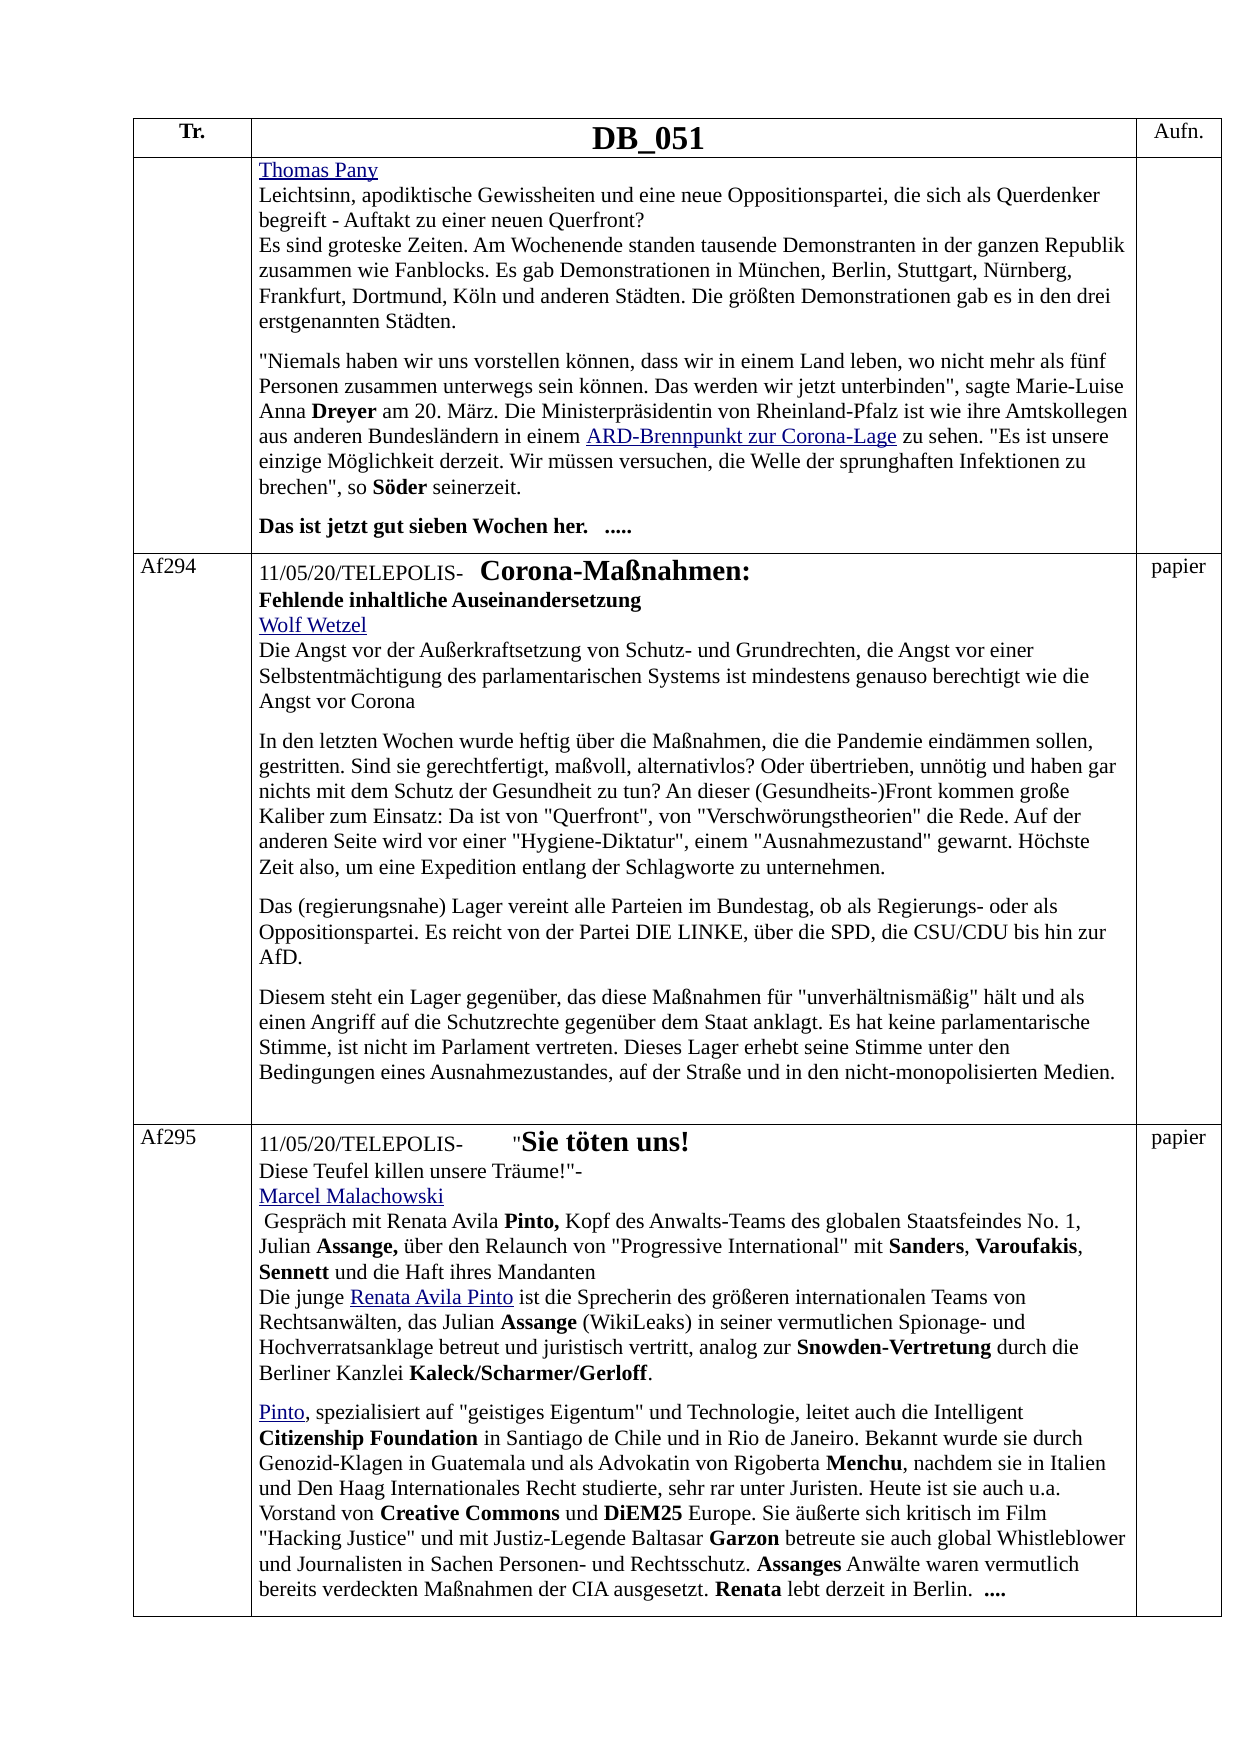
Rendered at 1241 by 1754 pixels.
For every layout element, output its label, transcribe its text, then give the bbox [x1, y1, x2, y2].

table_cell Af295 [134, 1125, 251, 1616]
table_cell papier [1137, 1125, 1221, 1616]
table_header DB_051 [252, 119, 1136, 157]
table_cell Af294 [134, 554, 251, 1124]
table_cell 11/05/20/TELEPOLIS- "Sie töten uns! Diese Teufel killen unsere Träume!"- Marcel Malachowski Gespräch mit Renata Avila Pinto, Kopf des Anwalts-Teams des globalen Staatsfeindes No. 1, Julian Assange, über den Relaunch von "Progressive International" mit Sanders, Varoufakis, Sennett und die Haft ihres Mandanten Die junge Renata Avila Pinto ist die Sprecherin des größeren internationalen Teams von Rechtsanwälten, das Julian Assange (WikiLeaks) in seiner vermutlichen Spionage- und Hochverratsanklage betreut und juristisch vertritt, analog zur Snowden-Vertretung durch die Berliner Kanzlei Kaleck/Scharmer/Gerloff. Pinto, spezialisiert auf "geistiges Eigentum" und Technologie, leitet auch die Intelligent Citizenship Foundation in Santiago de Chile und in Rio de Janeiro. Bekannt wurde sie durch Genozid-Klagen in Guatemala und als Advokatin von Rigoberta Menchu, nachdem sie in Italien und Den Haag Internationales Recht studierte, sehr rar unter Juristen. Heute ist sie auch u.a. Vorstand von Creative Commons und DiEM25 Europe. Sie äußerte sich kritisch im Film "Hacking Justice" und mit Justiz-Legende Baltasar Garzon betreute sie auch global Whistleblower und Journalisten in Sachen Personen- und Rechtsschutz. Assanges Anwälte waren vermutlich bereits verdeckten Maßnahmen der CIA ausgesetzt. Renata lebt derzeit in Berlin. .... [252, 1125, 1136, 1616]
table_cell papier [1137, 554, 1221, 1124]
table_header Aufn. [1137, 119, 1221, 157]
table_cell [1137, 158, 1221, 553]
table_cell 11/05/20/TELEPOLIS- Corona-Maßnahmen: Fehlende inhaltliche Auseinandersetzung Wolf Wetzel Die Angst vor der Außerkraftsetzung von Schutz- und Grundrechten, die Angst vor einer Selbstentmächtigung des parlamentarischen Systems ist mindestens genauso berechtigt wie die Angst vor Corona In den letzten Wochen wurde heftig über die Maßnahmen, die die Pandemie eindämmen sollen, gestritten. Sind sie gerechtfertigt, maßvoll, alternativlos? Oder übertrieben, unnötig und haben gar nichts mit dem Schutz der Gesundheit zu tun? An dieser (Gesundheits-)Front kommen große Kaliber zum Einsatz: Da ist von "Querfront", von "Verschwörungstheorien" die Rede. Auf der anderen Seite wird vor einer "Hygiene-Diktatur", einem "Ausnahmezustand" gewarnt. Höchste Zeit also, um eine Expedition entlang der Schlagworte zu unternehmen. Das (regierungsnahe) Lager vereint alle Parteien im Bundestag, ob als Regierungs- oder als Oppositionspartei. Es reicht von der Partei DIE LINKE, über die SPD, die CSU/CDU bis hin zur AfD. Diesem steht ein Lager gegenüber, das diese Maßnahmen für "unverhältnismäßig" hält und als einen Angriff auf die Schutzrechte gegenüber dem Staat anklagt. Es hat keine parlamentarische Stimme, ist nicht im Parlament vertreten. Dieses Lager erhebt seine Stimme unter den Bedingungen eines Ausnahmezustandes, auf der Straße und in den nicht-monopolisierten Medien. [252, 554, 1136, 1124]
table_cell [134, 158, 251, 553]
table_cell Thomas Pany Leichtsinn, apodiktische Gewissheiten und eine neue Oppositionspartei, die sich als Querdenker begreift - Auftakt zu einer neuen Querfront? Es sind groteske Zeiten. Am Wochenende standen tausende Demonstranten in der ganzen Republik zusammen wie Fanblocks. Es gab Demonstrationen in München, Berlin, Stuttgart, Nürnberg, Frankfurt, Dortmund, Köln und anderen Städten. Die größten Demonstrationen gab es in den drei erstgenannten Städten. "Niemals haben wir uns vorstellen können, dass wir in einem Land leben, wo nicht mehr als fünf Personen zusammen unterwegs sein können. Das werden wir jetzt unterbinden", sagte Marie-Luise Anna Dreyer am 20. März. Die Ministerpräsidentin von Rheinland-Pfalz ist wie ihre Amtskollegen aus anderen Bundesländern in einem ARD-Brennpunkt zur Corona-Lage zu sehen. "Es ist unsere einzige Möglichkeit derzeit. Wir müssen versuchen, die Welle der sprunghaften Infektionen zu brechen", so Söder seinerzeit. Das ist jetzt gut sieben Wochen her. ..... [252, 158, 1136, 553]
table_header ­Tr. [134, 119, 251, 157]
